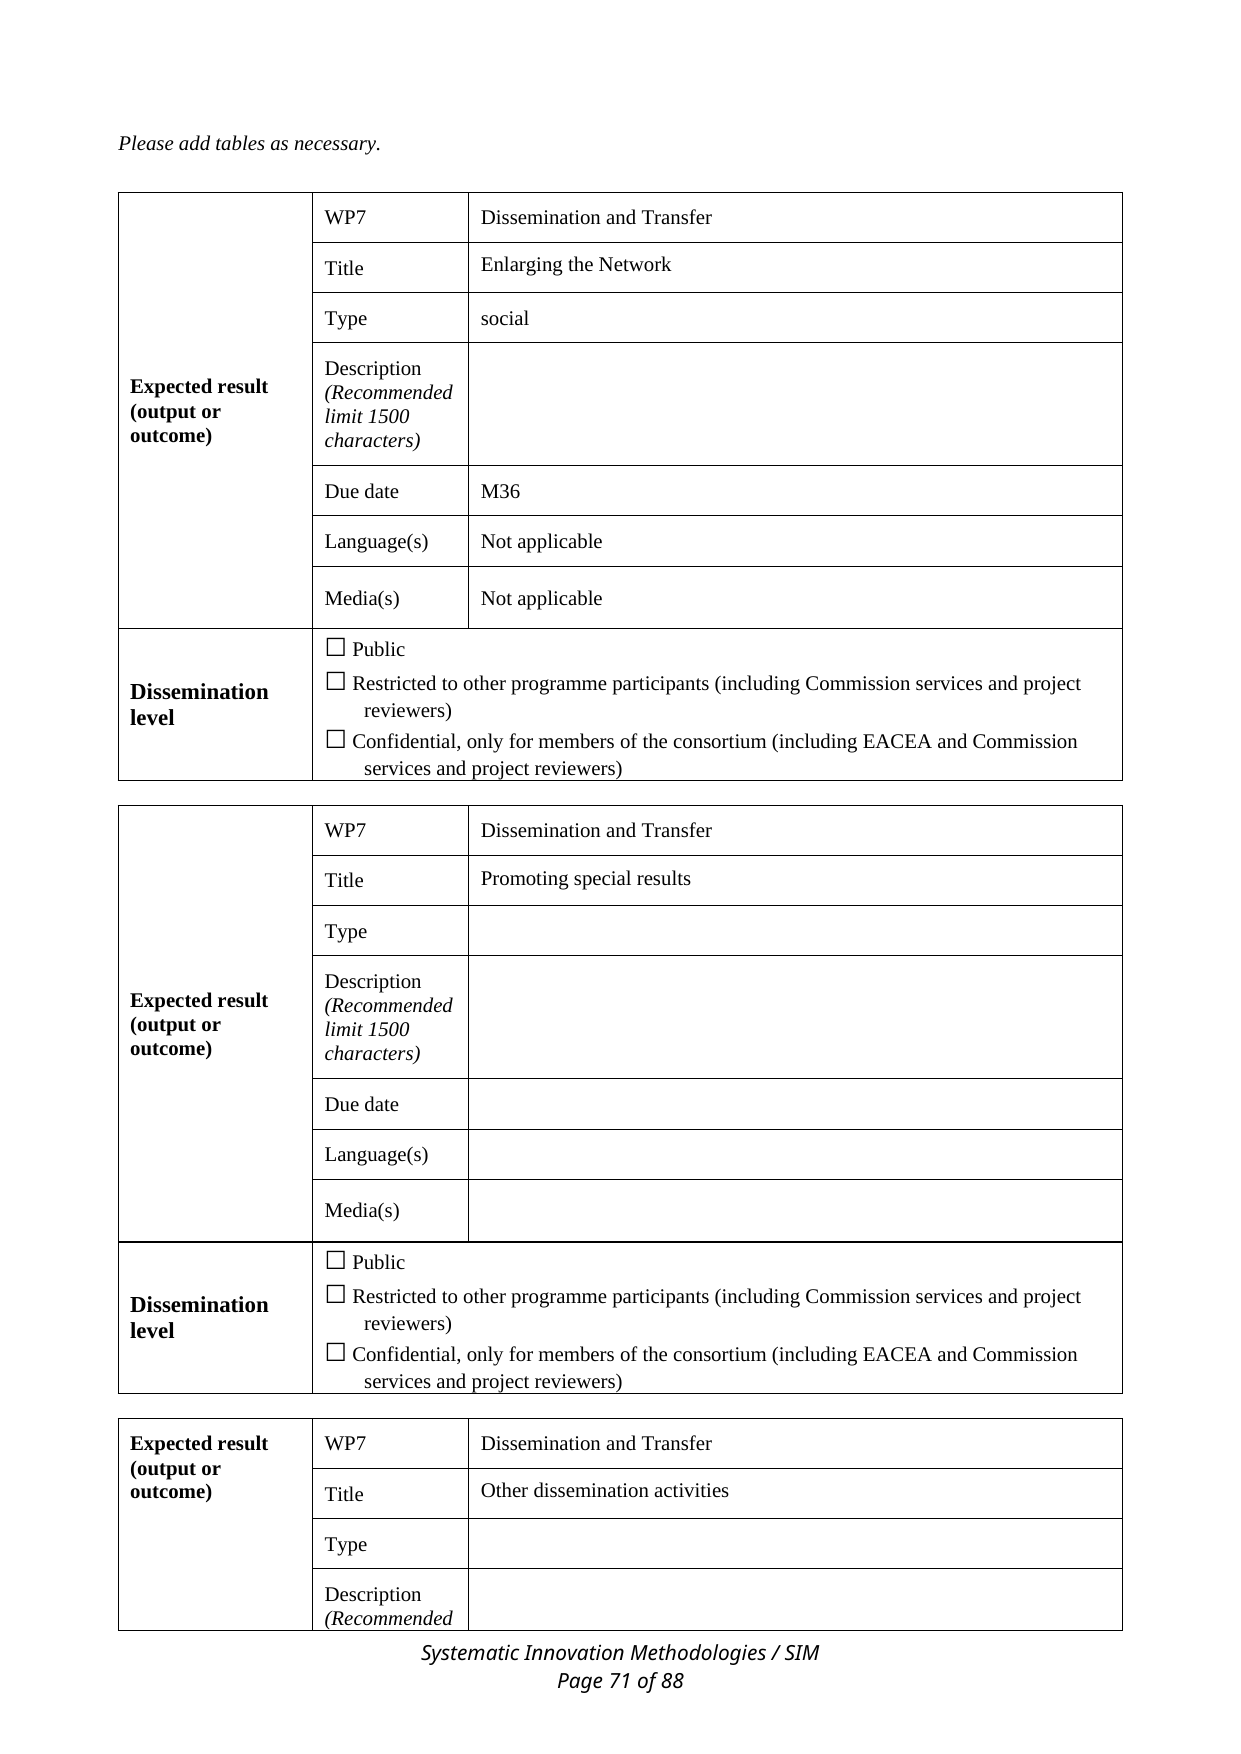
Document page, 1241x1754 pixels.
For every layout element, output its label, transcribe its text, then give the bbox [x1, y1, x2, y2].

table_cell Type [313, 906, 468, 955]
table_cell Description (Recommended limit 1500 characters) [313, 956, 468, 1078]
table_cell [469, 1130, 1122, 1178]
table_cell Due date [313, 466, 468, 515]
table_cell [469, 956, 1122, 1078]
table_cell Not applicable [469, 516, 1122, 566]
table_cell Dissemination level [119, 629, 312, 780]
table_cell Other dissemination activities [469, 1469, 1122, 1518]
table_cell [469, 1180, 1122, 1241]
table_cell Media(s) [313, 1180, 468, 1241]
table_header WP7 [313, 1419, 468, 1468]
table_cell Title [313, 1469, 468, 1518]
table_header Expected result (output or outcome) [119, 806, 312, 1241]
table_cell Due date [313, 1079, 468, 1128]
table_cell [469, 906, 1122, 955]
table_cell Description (Recommended limit 1500 characters) [313, 343, 468, 465]
table_cell Title [313, 243, 468, 292]
table_header Dissemination and Transfer [469, 806, 1122, 855]
table_cell Promoting special results [469, 856, 1122, 905]
table_cell [469, 1079, 1122, 1128]
table_header WP7 [313, 806, 468, 855]
table_header Dissemination and Transfer [469, 1419, 1122, 1468]
table_header Dissemination and Transfer [469, 193, 1122, 242]
table_cell Description (Recommended [313, 1569, 468, 1630]
table_cell Dissemination level [119, 1243, 312, 1393]
table_cell social [469, 293, 1122, 342]
table_cell Type [313, 293, 468, 342]
table_cell Enlarging the Network [469, 243, 1122, 292]
table_cell Not applicable [469, 567, 1122, 628]
table_cell Language(s) [313, 1130, 468, 1178]
text Please add tables as necessary. [118, 131, 1122, 155]
table_cell Title [313, 856, 468, 905]
table_cell Language(s) [313, 516, 468, 566]
table_cell [469, 343, 1122, 465]
table_cell [469, 1569, 1122, 1630]
table_cell [469, 1519, 1122, 1568]
table_header Expected result (output or outcome) [119, 1419, 312, 1630]
table_cell ☐ Public ☐ Restricted to other programme participants (including Commission services and project reviewers) ☐ Confidential, only for members of the consortium (including EACEA and Commission services and project reviewers) [313, 1243, 1122, 1393]
table_cell Media(s) [313, 567, 468, 628]
table_cell M36 [469, 466, 1122, 515]
table_cell Type [313, 1519, 468, 1568]
table_header WP7 [313, 193, 468, 242]
table_cell ☐ Public ☐ Restricted to other programme participants (including Commission services and project reviewers) ☐ Confidential, only for members of the consortium (including EACEA and Commission services and project reviewers) [313, 629, 1122, 780]
table_header Expected result (output or outcome) [119, 193, 312, 628]
